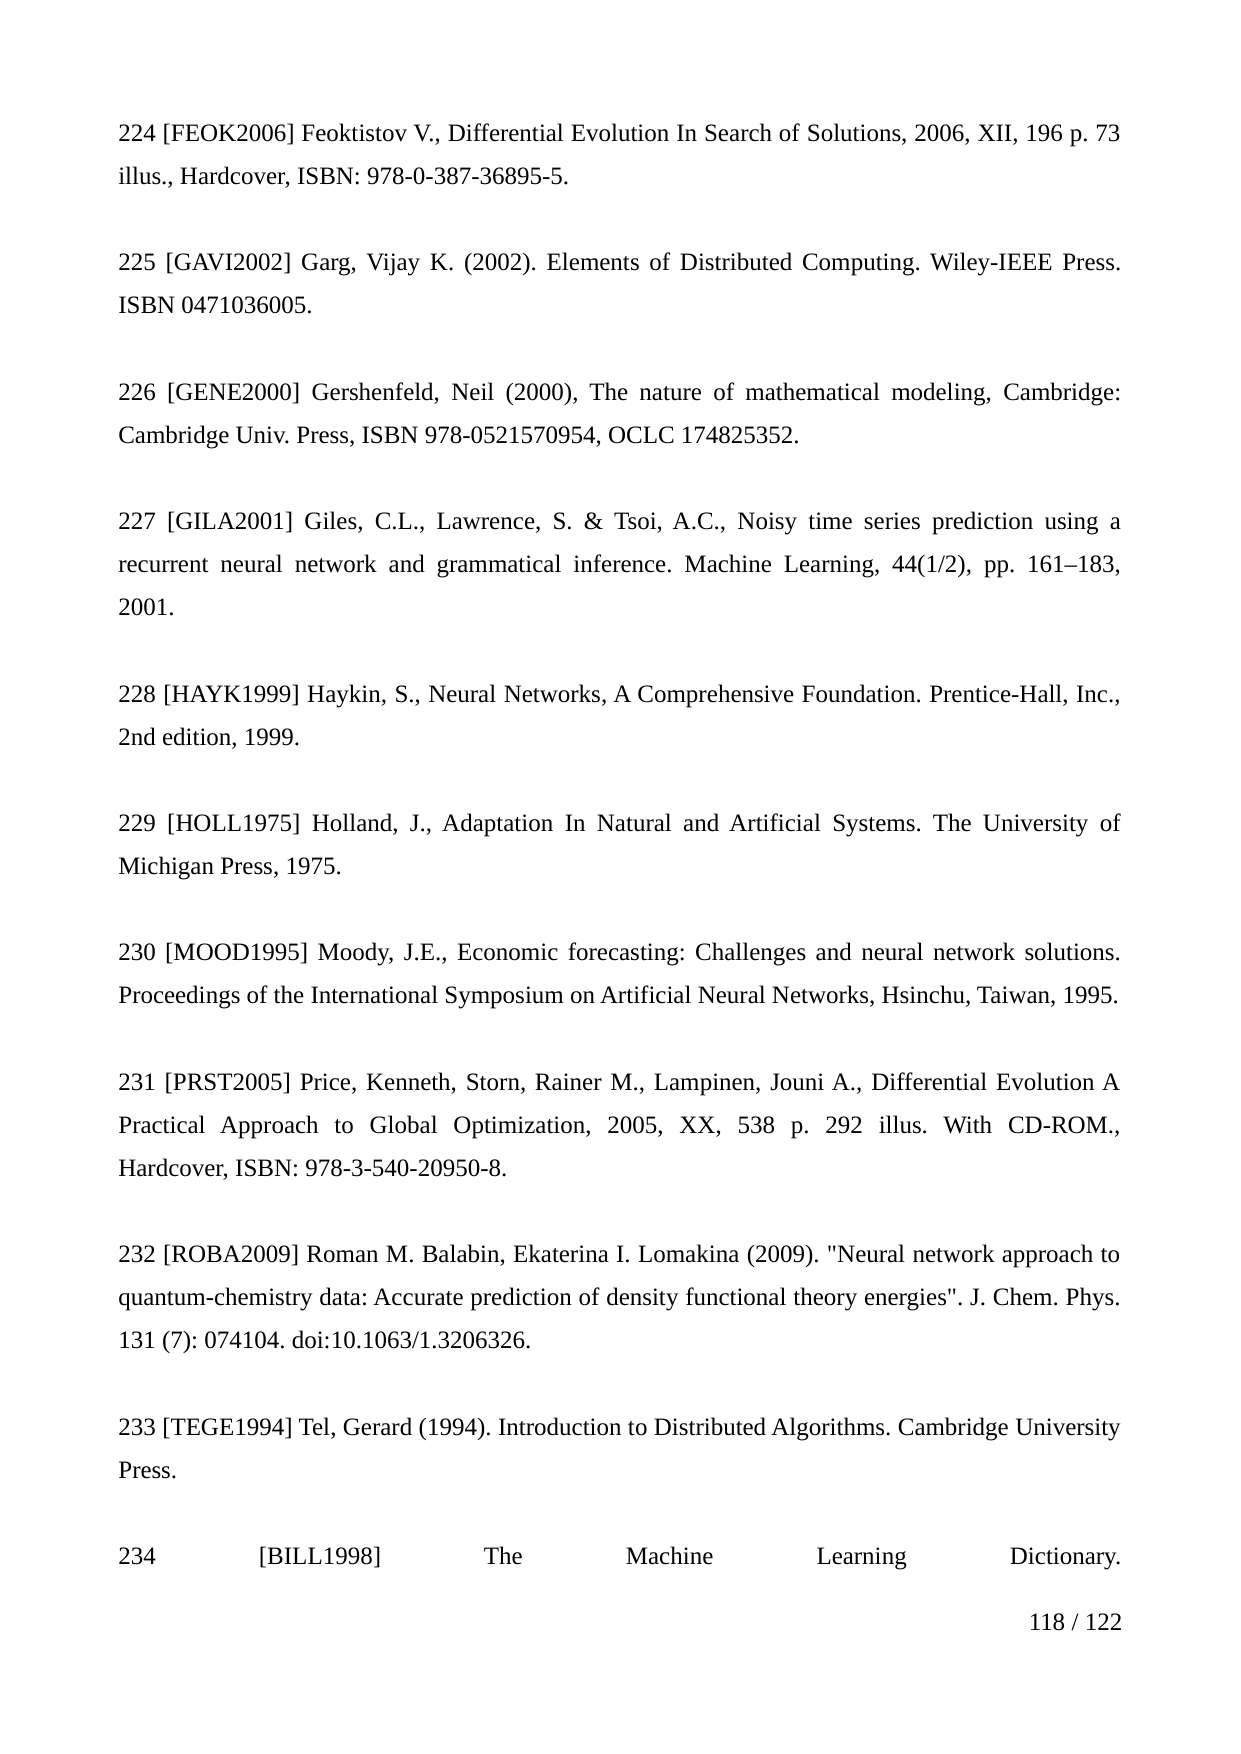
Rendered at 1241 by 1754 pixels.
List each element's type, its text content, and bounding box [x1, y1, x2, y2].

text 231 [PRST2005] Price, Kenneth, Storn, Rainer M., Lampinen, Jouni A., Differential Evolution A Practical Approach to Global Optimization, 2005, XX, 538 p. 292 illus. With CD-ROM., Hardcover, ISBN: 978-3-540-20950-8. [118, 1067, 1122, 1182]
text 224 [FEOK2006] Feoktistov V., Differential Evolution In Search of Solutions, 2006, XII, 196 p. 73 illus., Hardcover, ISBN: 978-0-387-36895-5. [118, 118, 1122, 190]
text 230 [MOOD1995] Moody, J.E., Economic forecasting: Challenges and neural network solutions. Proceedings of the International Symposium on Artificial Neural Networks, Hsinchu, Taiwan, 1995. [118, 937, 1122, 1009]
text 228 [HAYK1999] Haykin, S., Neural Networks, A Comprehensive Foundation. Prentice-Hall, Inc., 2nd edition, 1999. [118, 679, 1122, 751]
text 234 [BILL1998] The Machine Learning Dictionary. [118, 1541, 1122, 1570]
text 226 [GENE2000] Gershenfeld, Neil (2000), The nature of mathematical modeling, Cambridge: Cambridge Univ. Press, ISBN 978-0521570954, OCLC 174825352. [118, 377, 1122, 449]
text 233 [TEGE1994] Tel, Gerard (1994). Introduction to Distributed Algorithms. Cambridge University Press. [118, 1412, 1122, 1484]
text 225 [GAVI2002] Garg, Vijay K. (2002). Elements of Distributed Computing. Wiley-IEEE Press. ISBN 0471036005. [118, 247, 1122, 319]
text 227 [GILA2001] Giles, C.L., Lawrence, S. & Tsoi, A.C., Noisy time series prediction using a recurrent neural network and grammatical inference. Machine Learning, 44(1/2), pp. 161–183, 2001. [118, 506, 1122, 621]
text 229 [HOLL1975] Holland, J., Adaptation In Natural and Artificial Systems. The University of Michigan Press, 1975. [118, 808, 1122, 880]
text 232 [ROBA2009] Roman M. Balabin, Ekaterina I. Lomakina (2009). "Neural network approach to quantum-chemistry data: Accurate prediction of density functional theory energies". J. Chem. Phys. 131 (7): 074104. doi:10.1063/1.3206326. [118, 1239, 1122, 1354]
